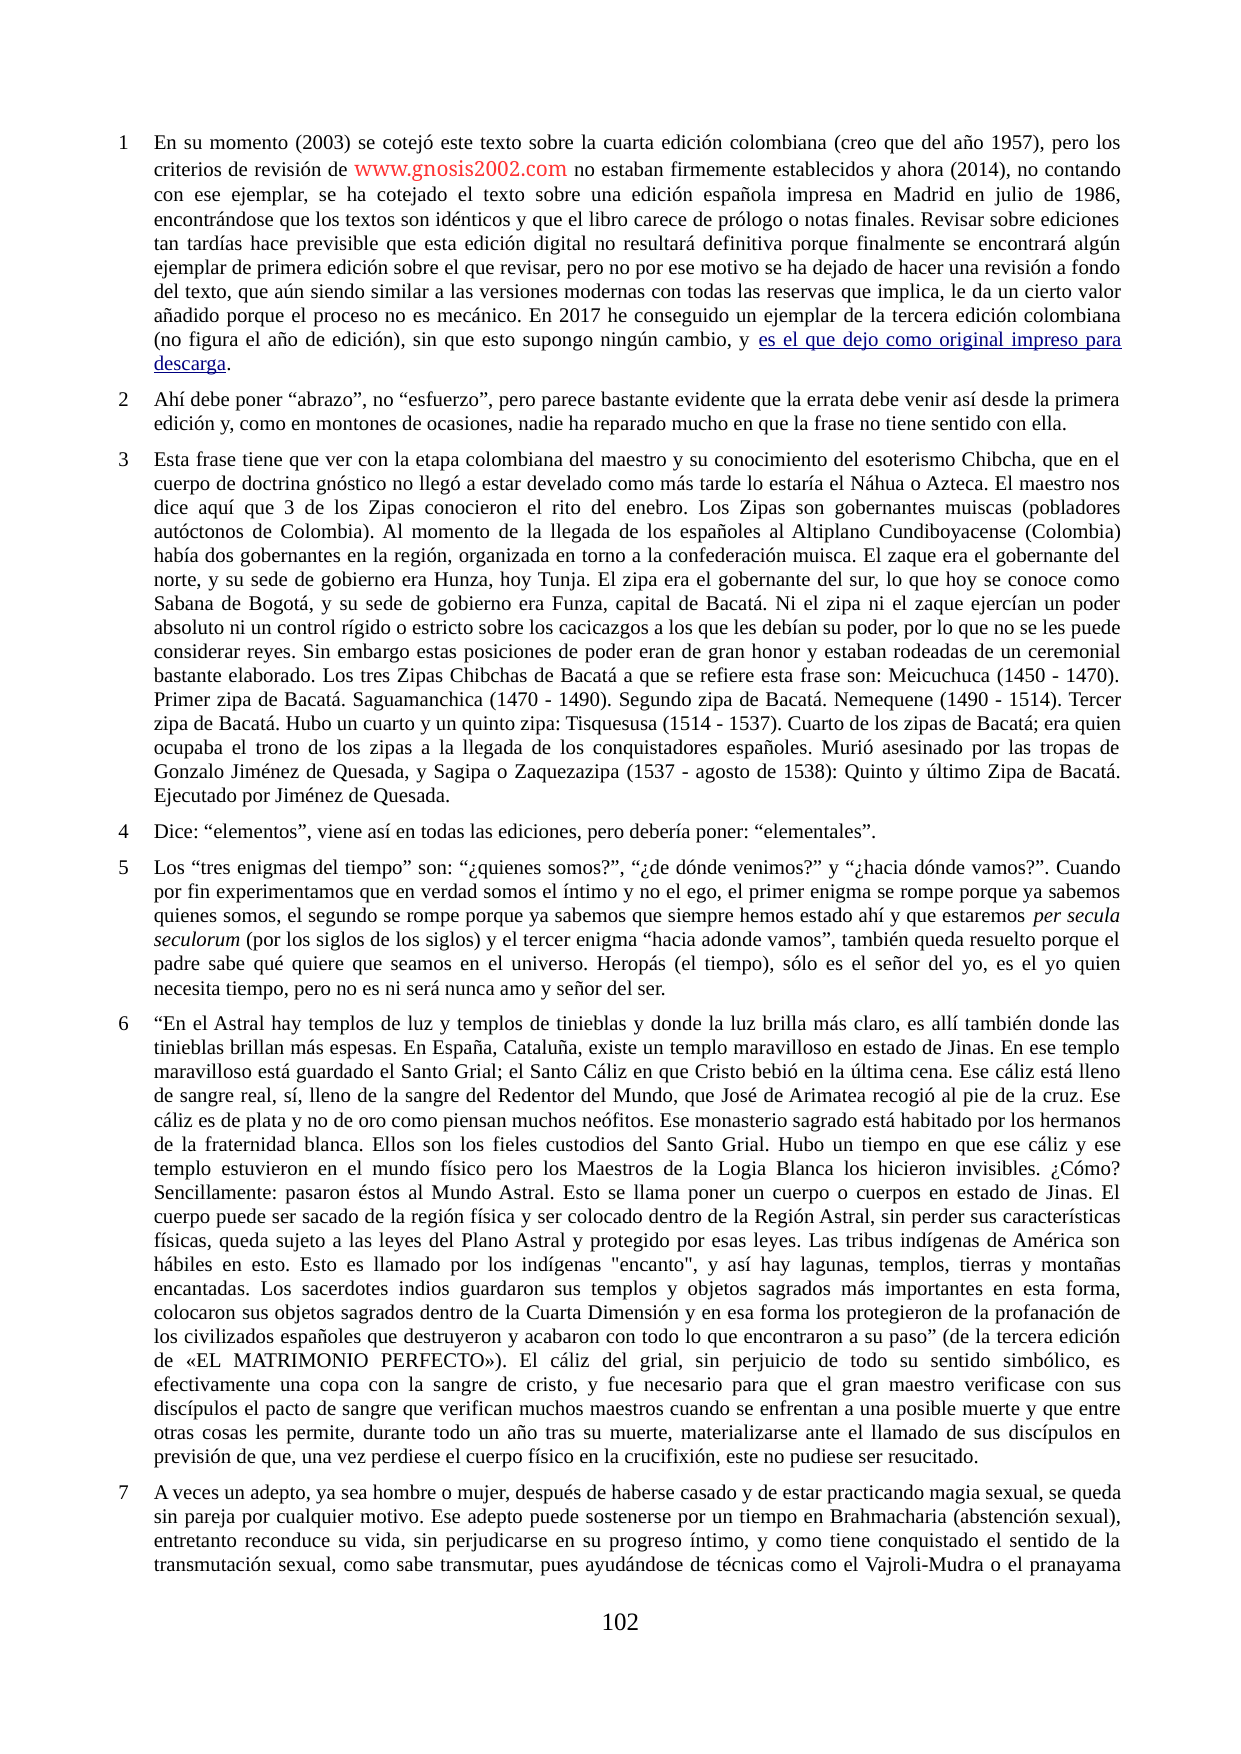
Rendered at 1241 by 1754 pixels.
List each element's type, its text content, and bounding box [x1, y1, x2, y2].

text Esta frase tiene que ver con la etapa colombiana del maestro y su conocimiento del esoterismo Chibcha, que en el cuerpo de doctrina gnóstico no llegó a estar develado como más tarde lo estaría el Náhua o Azteca. El maestro nos dice aquí que 3 de los Zipas conocieron el rito del enebro. Los Zipas son gobernantes muiscas (pobladores autóctonos de Colombia). Al momento de la llegada de los españoles al Altiplano Cundiboyacense (Colombia) había dos gobernantes en la región, organizada en torno a la confederación muisca. El zaque era el gobernante del norte, y su sede de gobierno era Hunza, hoy Tunja. El zipa era el gobernante del sur, lo que hoy se conoce como Sabana de Bogotá, y su sede de gobierno era Funza, capital de Bacatá. Ni el zipa ni el zaque ejercían un poder absoluto ni un control rígido o estricto sobre los cacicazgos a los que les debían su poder, por lo que no se les puede considerar reyes. Sin embargo estas posiciones de poder eran de gran honor y estaban rodeadas de un ceremonial bastante elaborado. Los tres Zipas Chibchas de Bacatá a que se refiere esta frase son: Meicuchuca (1450 - 1470). Primer zipa de Bacatá. Saguamanchica (1470 - 1490). Segundo zipa de Bacatá. Nemequene (1490 - 1514). Tercer zipa de Bacatá. Hubo un cuarto y un quinto zipa: Tisquesusa (1514 - 1537). Cuarto de los zipas de Bacatá; era quien ocupaba el trono de los zipas a la llegada de los conquistadores españoles. Murió asesinado por las tropas de Gonzalo Jiménez de Quesada, y Sagipa o Zaquezazipa (1537 - agosto de 1538): Quinto y último Zipa de Bacatá. Ejecutado por Jiménez de Quesada. [118, 447, 1122, 807]
text A veces un adepto, ya sea hombre o mujer, después de haberse casado y de estar practicando magia sexual, se queda sin pareja por cualquier motivo. Ese adepto puede sostenerse por un tiempo en Brahmacharia (abstención sexual), entretanto reconduce su vida, sin perjudicarse en su progreso íntimo, y como tiene conquistado el sentido de la transmutación sexual, como sabe transmutar, pues ayudándose de técnicas como el Vajroli-Mudra o el pranayama [118, 1480, 1122, 1576]
text Dice: “elementos”, viene así en todas las ediciones, pero debería poner: “elementales”. [118, 819, 1122, 843]
text “En el Astral hay templos de luz y templos de tinieblas y donde la luz brilla más claro, es allí también donde las tinieblas brillan más espesas. En España, Cataluña, existe un templo maravilloso en estado de Jinas. En ese templo maravilloso está guardado el Santo Grial; el Santo Cáliz en que Cristo bebió en la última cena. Ese cáliz está lleno de sangre real, sí, lleno de la sangre del Redentor del Mundo, que José de Arimatea recogió al pie de la cruz. Ese cáliz es de plata y no de oro como piensan muchos neófitos. Ese monasterio sagrado está habitado por los hermanos de la fraternidad blanca. Ellos son los fieles custodios del Santo Grial. Hubo un tiempo en que ese cáliz y ese templo estuvieron en el mundo físico pero los Maestros de la Logia Blanca los hicieron invisibles. ¿Cómo? Sencillamente: pasaron éstos al Mundo Astral. Esto se llama poner un cuerpo o cuerpos en estado de Jinas. El cuerpo puede ser sacado de la región física y ser colocado dentro de la Región Astral, sin perder sus características físicas, queda sujeto a las leyes del Plano Astral y protegido por esas leyes. Las tribus indígenas de América son hábiles en esto. Esto es llamado por los indígenas "encanto", y así hay lagunas, templos, tierras y montañas encantadas. Los sacerdotes indios guardaron sus templos y objetos sagrados más importantes en esta forma, colocaron sus objetos sagrados dentro de la Cuarta Dimensión y en esa forma los protegieron de la profanación de los civilizados españoles que destruyeron y acabaron con todo lo que encontraron a su paso” (de la tercera edición de «EL MATRIMONIO PERFECTO»). El cáliz del grial, sin perjuicio de todo su sentido simbólico, es efectivamente una copa con la sangre de cristo, y fue necesario para que el gran maestro verificase con sus discípulos el pacto de sangre que verifican muchos maestros cuando se enfrentan a una posible muerte y que entre otras cosas les permite, durante todo un año tras su muerte, materializarse ante el llamado de sus discípulos en previsión de que, una vez perdiese el cuerpo físico en la crucifixión, este no pudiese ser resucitado. [118, 1011, 1122, 1468]
text En su momento (2003) se cotejó este texto sobre la cuarta edición colombiana (creo que del año 1957), pero los criterios de revisión de www.gnosis2002.com no estaban firmemente establecidos y ahora (2014), no contando con ese ejemplar, se ha cotejado el texto sobre una edición española impresa en Madrid en julio de 1986, encontrándose que los textos son idénticos y que el libro carece de prólogo o notas finales. Revisar sobre ediciones tan tardías hace previsible que esta edición digital no resultará definitiva porque finalmente se encontrará algún ejemplar de primera edición sobre el que revisar, pero no por ese motivo se ha dejado de hacer una revisión a fondo del texto, que aún siendo similar a las versiones modernas con todas las reservas que implica, le da un cierto valor añadido porque el proceso no es mecánico. En 2017 he conseguido un ejemplar de la tercera edición colombiana (no figura el año de edición), sin que esto supongo ningún cambio, y es el que dejo como original impreso para descarga. [118, 130, 1122, 375]
text Ahí debe poner “abrazo”, no “esfuerzo”, pero parece bastante evidente que la errata debe venir así desde la primera edición y, como en montones de ocasiones, nadie ha reparado mucho en que la frase no tiene sentido con ella. [118, 387, 1122, 435]
text Los “tres enigmas del tiempo” son: “¿quienes somos?”, “¿de dónde venimos?” y “¿hacia dónde vamos?”. Cuando por fin experimentamos que en verdad somos el íntimo y no el ego, el primer enigma se rompe porque ya sabemos quienes somos, el segundo se rompe porque ya sabemos que siempre hemos estado ahí y que estaremos per secula seculorum (por los siglos de los siglos) y el tercer enigma “hacia adonde vamos”, también queda resuelto porque el padre sabe qué quiere que seamos en el universo. Heropás (el tiempo), sólo es el señor del yo, es el yo quien necesita tiempo, pero no es ni será nunca amo y señor del ser. [118, 855, 1122, 999]
